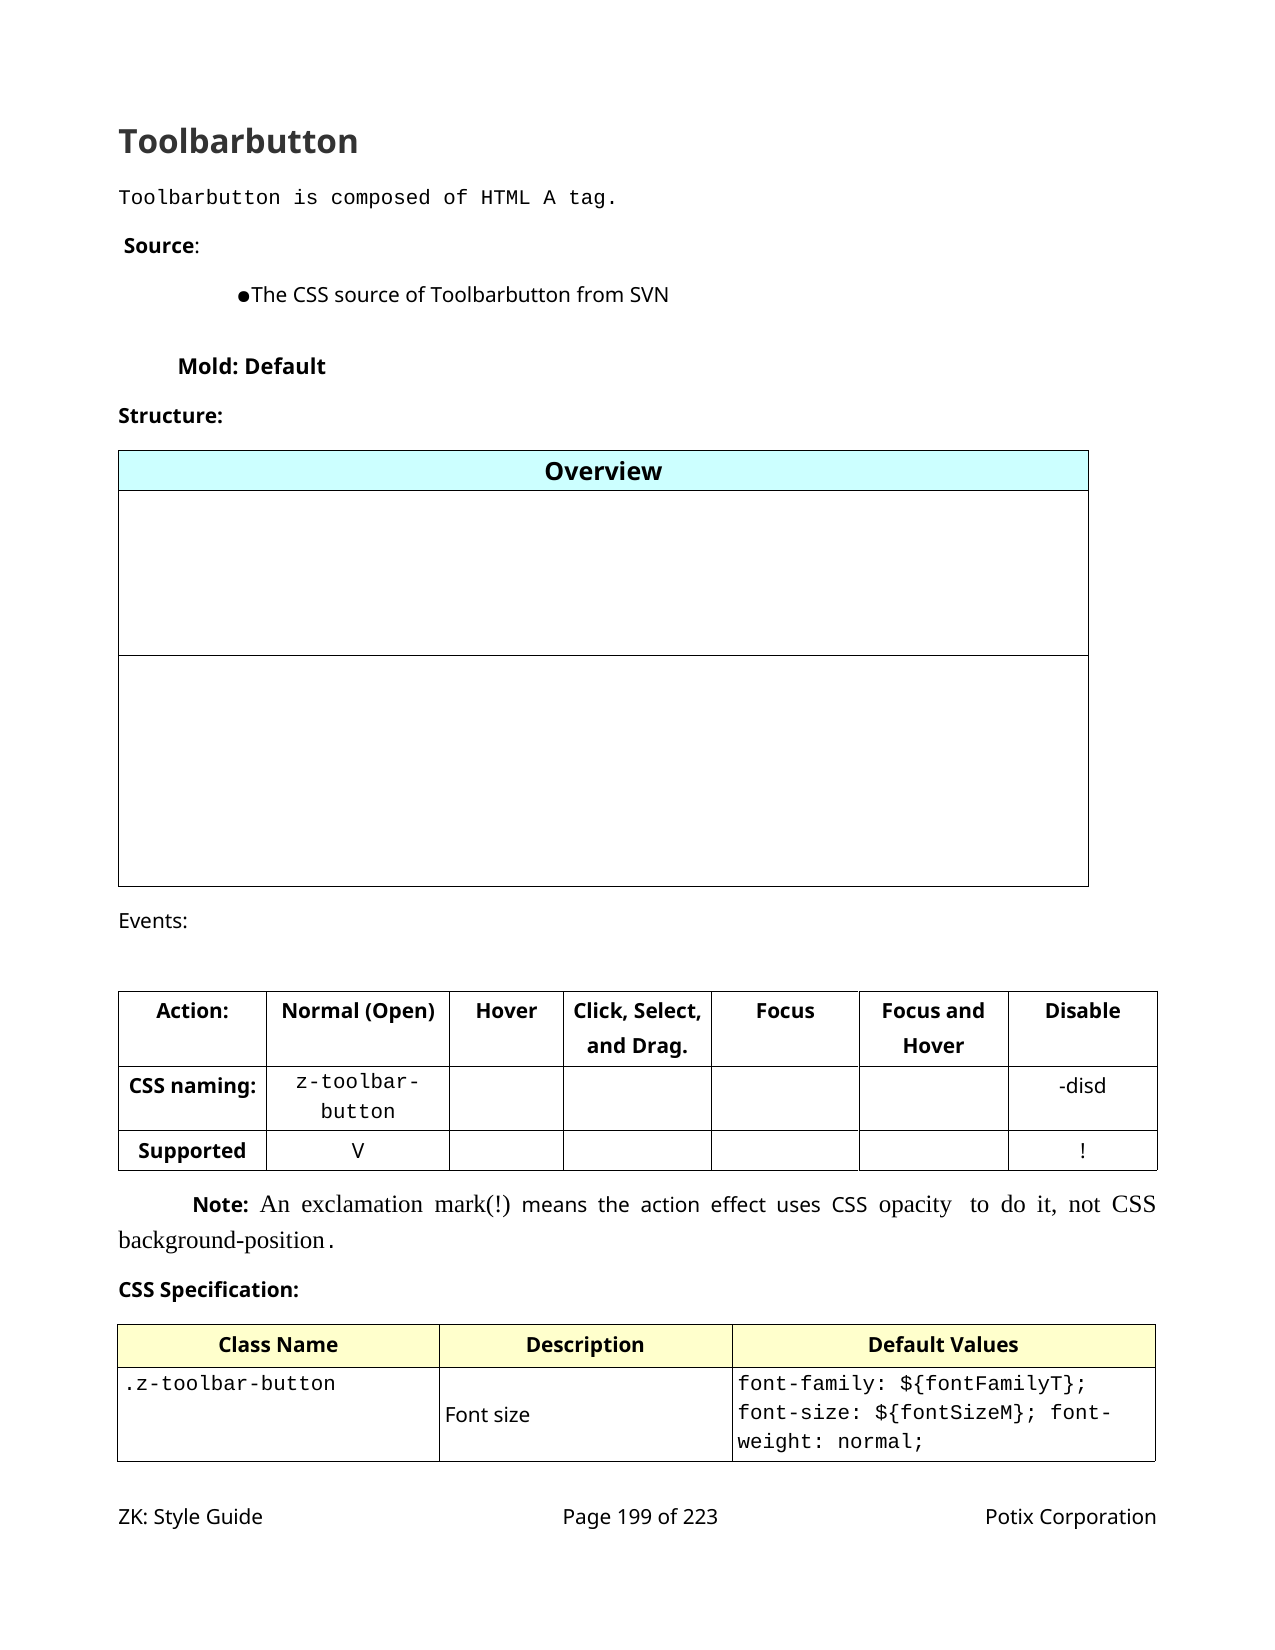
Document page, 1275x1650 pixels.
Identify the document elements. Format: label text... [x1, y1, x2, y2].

table_cell Supported [119, 1131, 266, 1170]
table_cell z-toolbar-button [267, 1067, 449, 1130]
table_cell [712, 1067, 858, 1130]
table_header Action: [119, 992, 266, 1066]
table_header Normal (Open) [267, 992, 449, 1066]
text Source: [118, 231, 1157, 259]
table_cell font-family: ${fontFamilyT}; font-size: ${fontSizeM}; font-weight: normal; [733, 1368, 1155, 1461]
table_header Click, Select, and Drag. [564, 992, 711, 1066]
table_cell ! [1009, 1131, 1157, 1170]
table_header Description [440, 1325, 732, 1367]
table_header Disable [1009, 992, 1157, 1066]
table_cell Font size [440, 1368, 732, 1461]
text Events: [118, 907, 1157, 970]
table_header Hover [450, 992, 563, 1066]
table_cell [450, 1131, 563, 1170]
table_cell [119, 656, 1088, 886]
table_cell [450, 1067, 563, 1130]
table_cell .z-toolbar-button [118, 1368, 439, 1461]
table_cell -disd [1009, 1067, 1157, 1130]
subtitle Mold: Default [177, 351, 1157, 381]
text Note: An exclamation mark(!) means the action effect uses CSS opacity to do it, not CSS background-position. [118, 1191, 1157, 1254]
table_cell [564, 1131, 711, 1170]
table_cell [860, 1067, 1008, 1130]
table_header Default Values [733, 1325, 1155, 1367]
table_header Focus [712, 992, 858, 1066]
table_header Overview [119, 451, 1088, 490]
text Structure: [118, 401, 1157, 429]
list The CSS source of Toolbarbutton from SVN [236, 280, 1157, 308]
table_cell CSS naming: [119, 1067, 266, 1130]
table_header Focus and Hover [860, 992, 1008, 1066]
table_cell [712, 1131, 858, 1170]
table_cell [119, 491, 1088, 655]
table_cell V [267, 1131, 449, 1170]
table_header Class Name [118, 1325, 439, 1367]
text CSS Specification: [118, 1275, 1157, 1303]
text Toolbarbutton is composed of HTML A tag. [118, 187, 1157, 211]
table_cell [564, 1067, 711, 1130]
subtitle Toolbarbutton [118, 118, 1157, 163]
table_cell [860, 1131, 1008, 1170]
